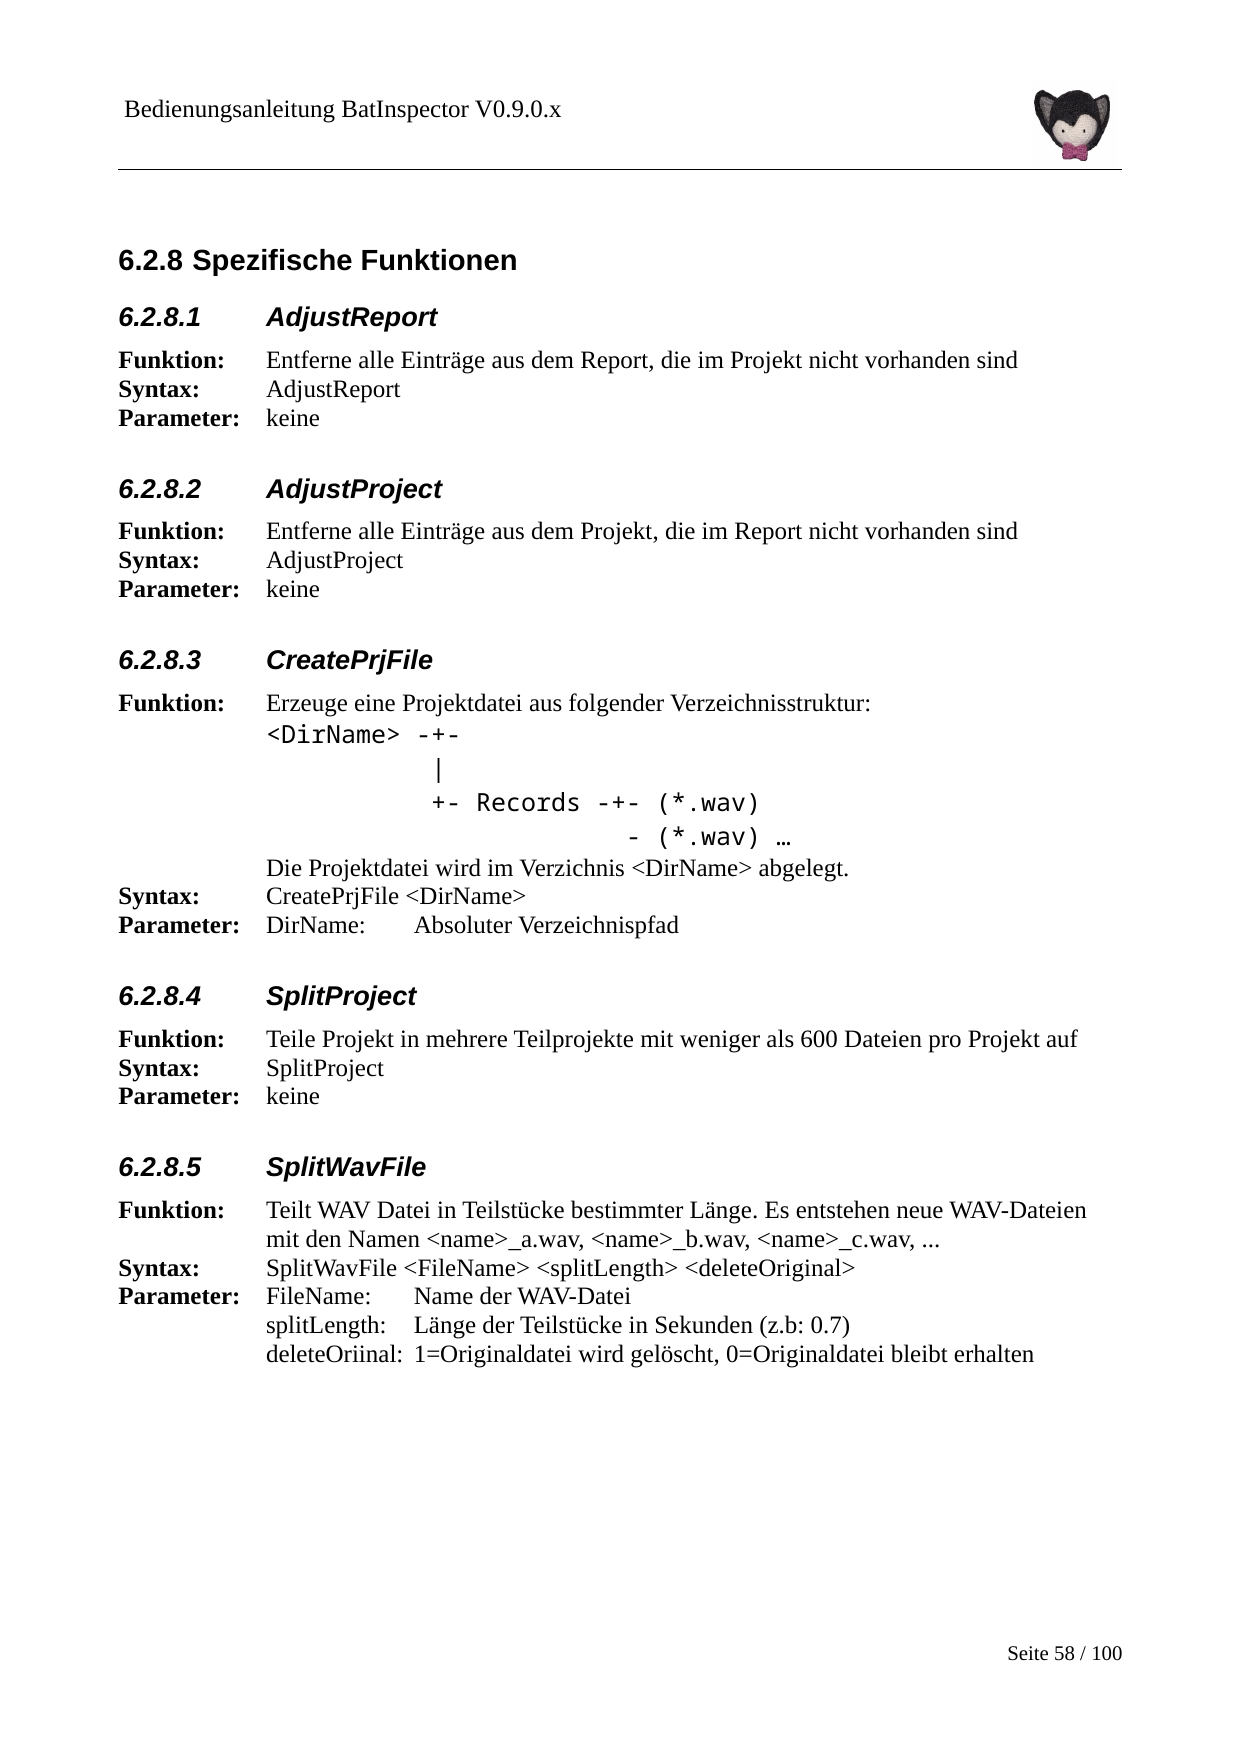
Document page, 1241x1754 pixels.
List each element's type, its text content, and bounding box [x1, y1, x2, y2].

text Syntax: SplitProject [118, 1053, 1122, 1081]
text Parameter: FileName: Name der WAV-Datei [118, 1281, 1122, 1310]
text Funktion: Entferne alle Einträge aus dem Report, die im Projekt nicht vorhanden sind [118, 345, 1122, 374]
text Funktion: Erzeuge eine Projektdatei aus folgender Verzeichnisstruktur: <DirName> -+- | +- Records -+- (*.wav) - (*.wav) … Die Projektdatei wird im Verzichnis <DirName> abgelegt. [118, 688, 1122, 881]
text deleteOriinal: 1=Originaldatei wird gelöscht, 0=Originaldatei bleibt erhalten [266, 1339, 1122, 1368]
text Syntax: SplitWavFile <FileName> <splitLength> <deleteOriginal> [118, 1253, 1122, 1281]
text Parameter: keine [118, 574, 1122, 631]
text Funktion: Teile Projekt in mehrere Teilprojekte mit weniger als 600 Dateien pro Projekt auf [118, 1024, 1122, 1053]
subtitle Spezifische Funktionen [118, 243, 1122, 276]
subtitle SplitWavFile [118, 1151, 1122, 1183]
subtitle AdjustProject [118, 473, 1122, 504]
text Syntax: CreatePrjFile <DirName> [118, 881, 1122, 910]
text Parameter: keine [118, 403, 1122, 460]
text Funktion: Teilt WAV Datei in Teilstücke bestimmter Länge. Es entstehen neue WAV-Dateien mit den Namen <name>_a.wav, <name>_b.wav, <name>_c.wav, ... [118, 1195, 1122, 1253]
text Funktion: Entferne alle Einträge aus dem Projekt, die im Report nicht vorhanden sind [118, 516, 1122, 545]
text Parameter: keine [118, 1081, 1122, 1139]
subtitle AdjustReport [118, 301, 1122, 333]
text Parameter: DirName: Absoluter Verzeichnispfad [118, 910, 1122, 968]
picture [1030, 80, 1119, 169]
text Syntax: AdjustReport [118, 374, 1122, 403]
text Syntax: AdjustProject [118, 545, 1122, 574]
text splitLength: Länge der Teilstücke in Sekunden (z.b: 0.7) [266, 1310, 1122, 1339]
subtitle CreatePrjFile [118, 644, 1122, 675]
subtitle SplitProject [118, 980, 1122, 1011]
